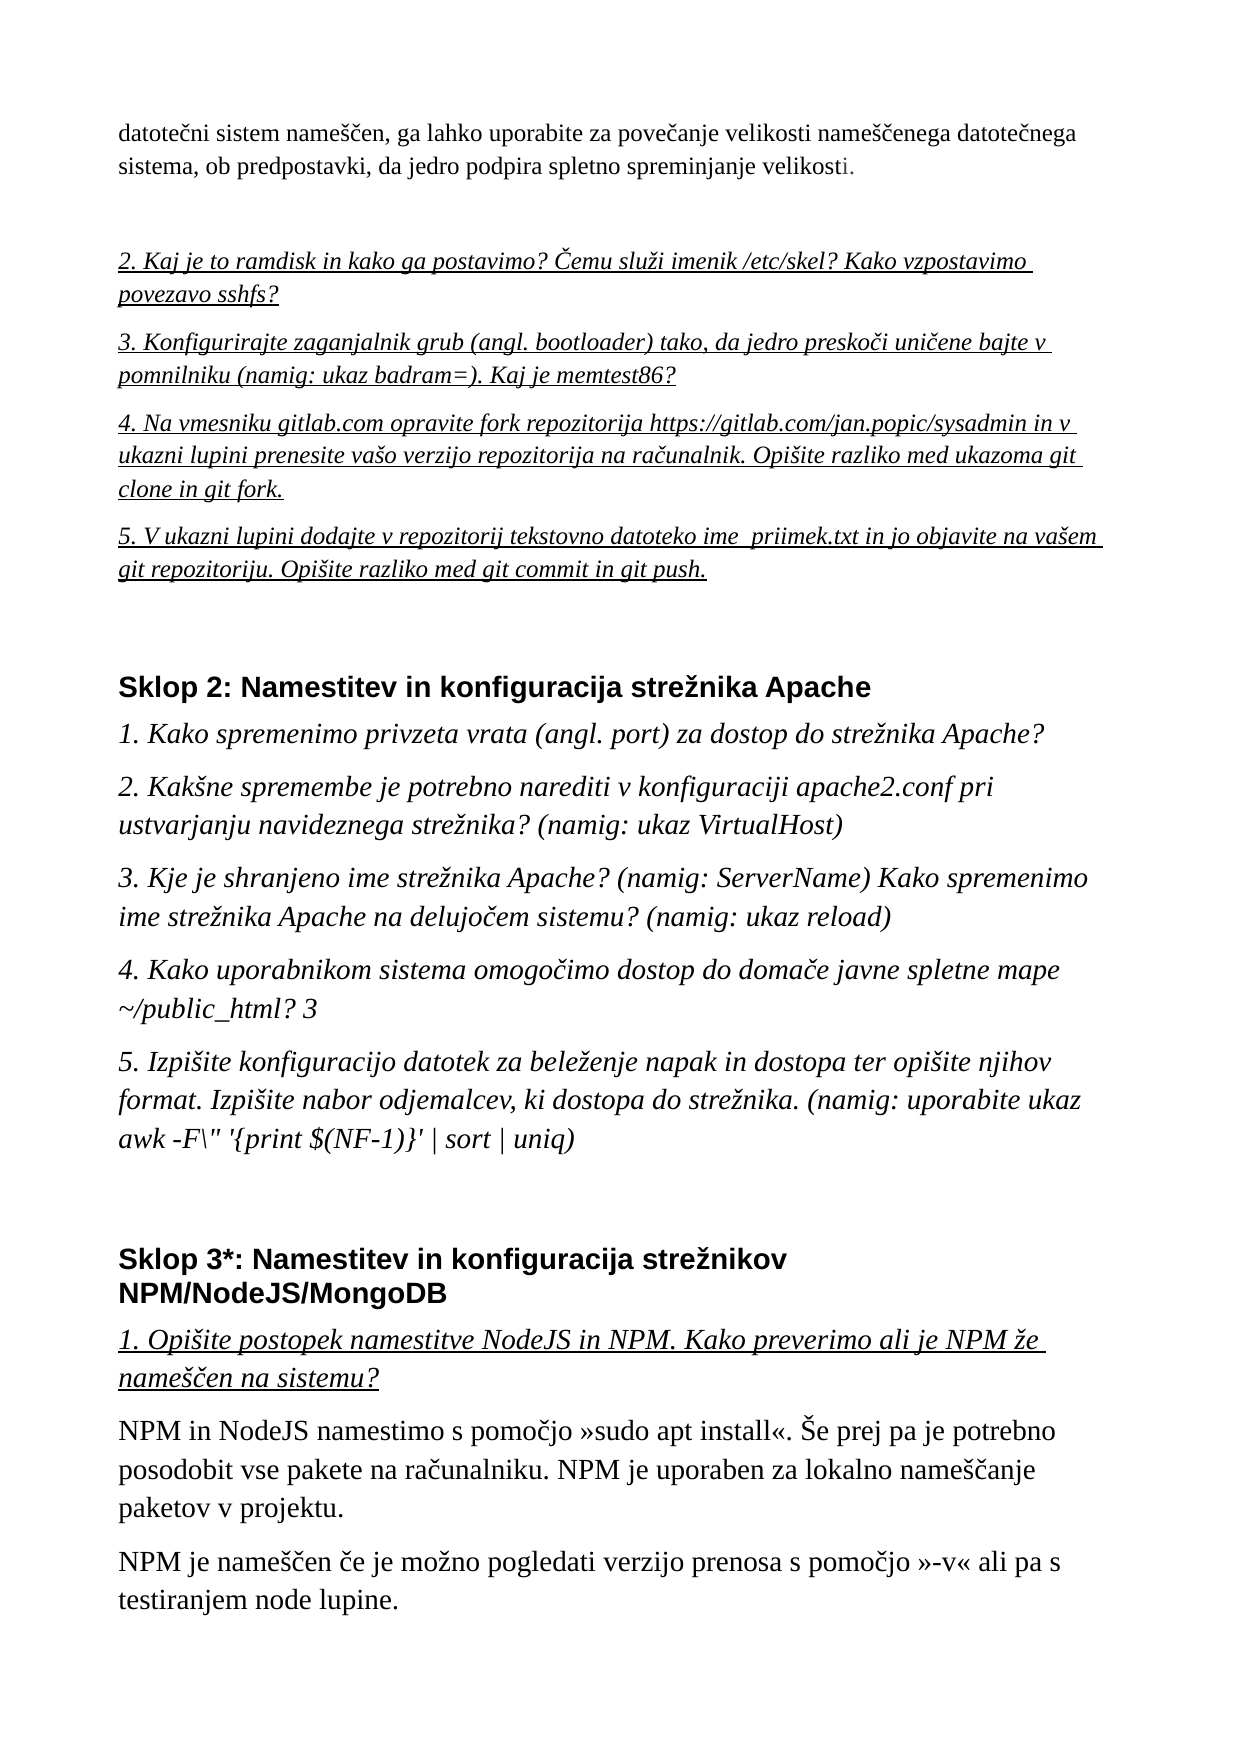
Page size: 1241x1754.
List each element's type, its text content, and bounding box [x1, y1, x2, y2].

text 5. V ukazni lupini dodajte v repozitorij tekstovno datoteko ime_priimek.txt in jo objavite na vašem git repozitoriju. Opišite razliko med git commit in git push. [118, 521, 1122, 583]
text 4. Kako uporabnikom sistema omogočimo dostop do domače javne spletne mape ~/public_html? 3 [118, 952, 1122, 1024]
text NPM je nameščen če je možno pogledati verzijo prenosa s pomočjo »-v« ali pa s testiranjem node lupine. [118, 1544, 1122, 1616]
text 2. Kakšne spremembe je potrebno narediti v konfiguraciji apache2.conf pri ustvarjanju navideznega strežnika? (namig: ukaz VirtualHost) [118, 769, 1122, 841]
subtitle Sklop 3*: Namestitev in konfiguracija strežnikov NPM/NodeJS/MongoDB [118, 1242, 1122, 1309]
text 4. Na vmesniku gitlab.com opravite fork repozitorija https://gitlab.com/jan.popic/sysadmin in v ukazni lupini prenesite vašo verzijo repozitorija na računalnik. Opišite razliko med ukazoma git clone in git fork. [118, 408, 1122, 502]
text datotečni sistem nameščen, ga lahko uporabite za povečanje velikosti nameščenega datotečnega sistema, ob predpostavki, da jedro podpira spletno spreminjanje velikosti. [118, 118, 1122, 180]
text 3. Kje je shranjeno ime strežnika Apache? (namig: ServerName) Kako spremenimo ime strežnika Apache na delujočem sistemu? (namig: ukaz reload) [118, 861, 1122, 933]
text 1. Opišite postopek namestitve NodeJS in NPM. Kako preverimo ali je NPM že nameščen na sistemu? [118, 1322, 1122, 1394]
text 3. Konfigurirajte zaganjalnik grub (angl. bootloader) tako, da jedro preskoči uničene bajte v pomnilniku (namig: ukaz badram=). Kaj je memtest86? [118, 327, 1122, 389]
text 5. Izpišite konfiguracijo datotek za beleženje napak in dostopa ter opišite njihov format. Izpišite nabor odjemalcev, ki dostopa do strežnika. (namig: uporabite ukaz awk -F\" '{print $(NF-1)}' | sort | uniq) [118, 1044, 1122, 1154]
subtitle Sklop 2: Namestitev in konfiguracija strežnika Apache [118, 669, 1122, 703]
text NPM in NodeJS namestimo s pomočjo »sudo apt install«. Še prej pa je potrebno posodobit vse pakete na računalniku. NPM je uporaben za lokalno nameščanje paketov v projektu. [118, 1413, 1122, 1524]
text 1. Kako spremenimo privzeta vrata (angl. port) za dostop do strežnika Apache? [118, 716, 1122, 749]
text 2. Kaj je to ramdisk in kako ga postavimo? Čemu služi imenik /etc/skel? Kako vzpostavimo povezavo sshfs? [118, 246, 1122, 308]
